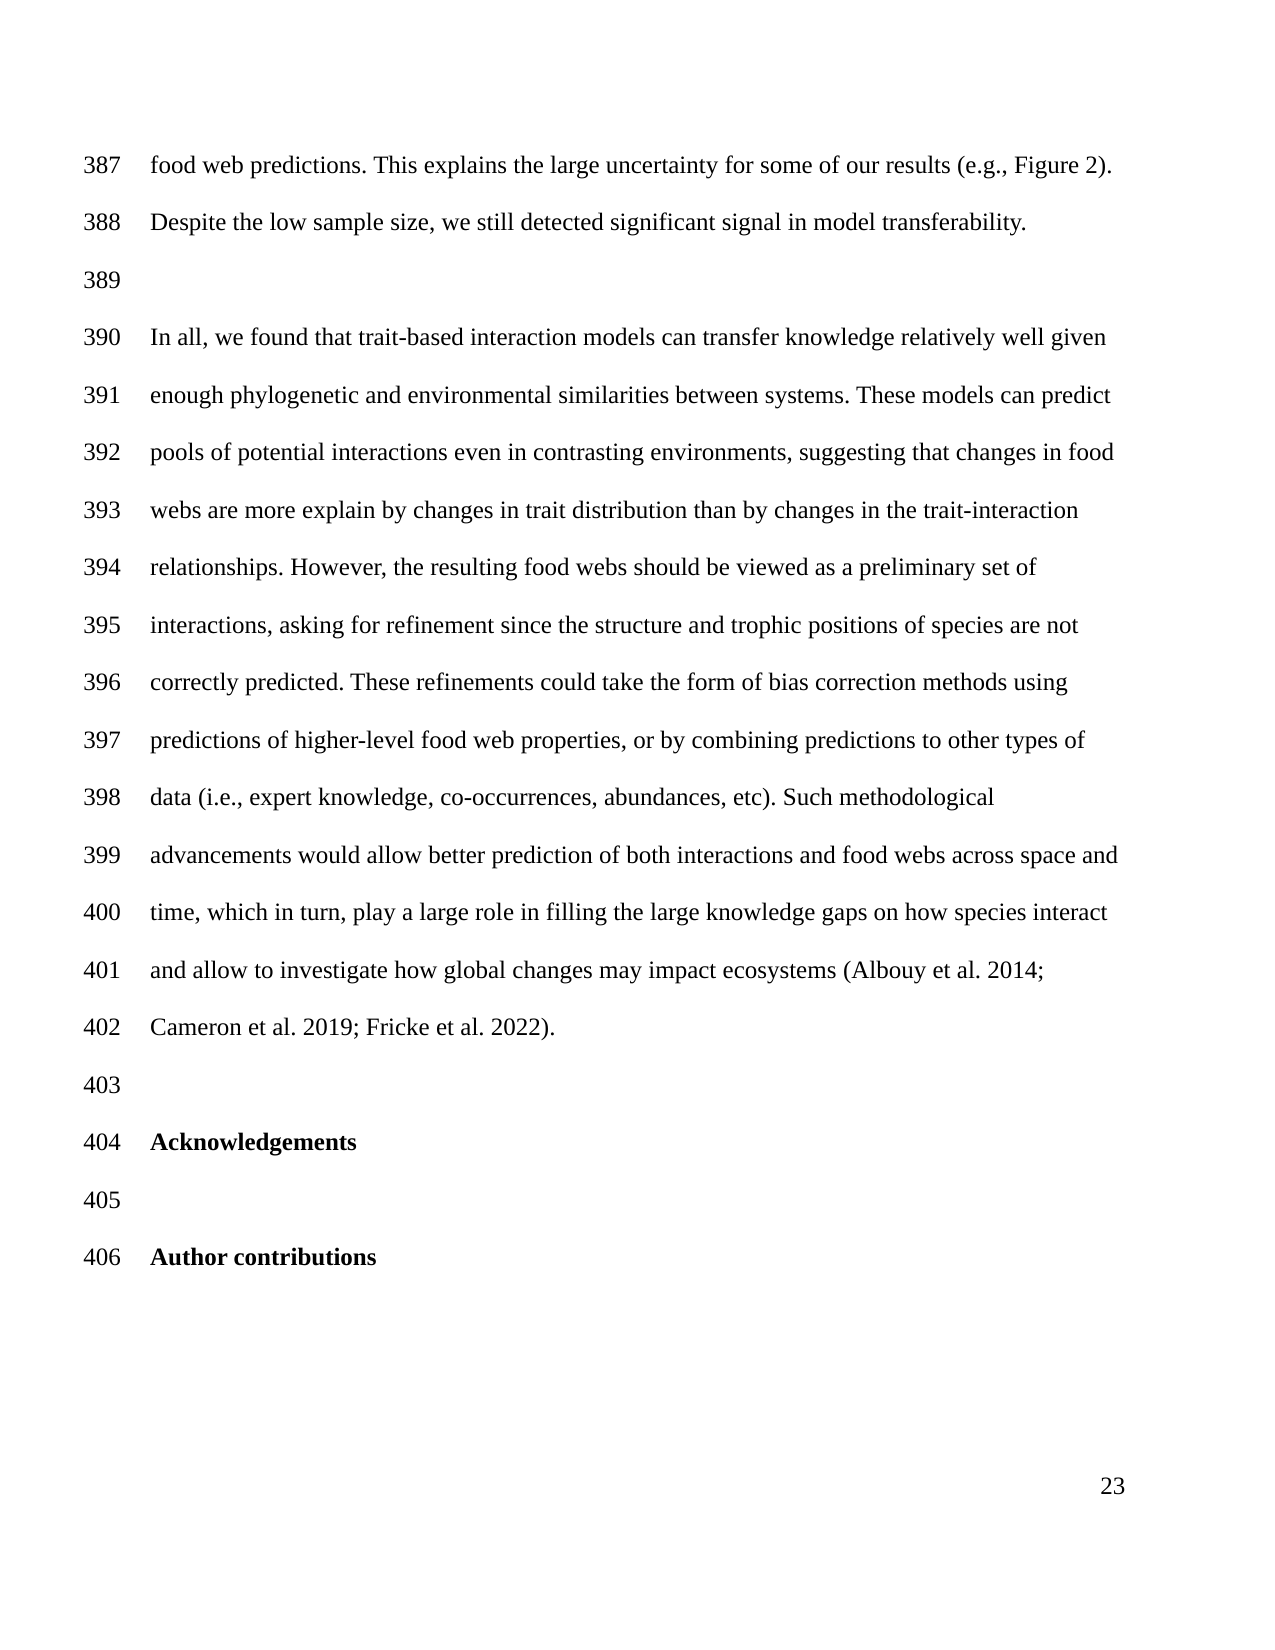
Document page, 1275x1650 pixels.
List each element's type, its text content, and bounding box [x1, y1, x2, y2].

text Acknowledgements [150, 1127, 1125, 1156]
text In all, we found that trait-based interaction models can transfer knowledge relatively well given enough phylogenetic and environmental similarities between systems. These models can predict pools of potential interactions even in contrasting environments, suggesting that changes in food webs are more explain by changes in trait distribution than by changes in the trait-interaction relationships. However, the resulting food webs should be viewed as a preliminary set of interactions, asking for refinement since the structure and trophic positions of species are not correctly predicted. These refinements could take the form of bias correction methods using predictions of higher-level food web properties, or by combining predictions to other types of data (i.e., expert knowledge, co-occurrences, abundances, etc). Such methodological advancements would allow better prediction of both interactions and food webs across space and time, which in turn, play a large role in filling the large knowledge gaps on how species interact and allow to investigate how global changes may impact ecosystems (Albouy et al. 2014; Cameron et al. 2019; Fricke et al. 2022). [150, 322, 1125, 1041]
text food web predictions. This explains the large uncertainty for some of our results (e.g., Figure 2). Despite the low sample size, we still detected significant signal in model transferability. [150, 150, 1125, 236]
text Author contributions [150, 1242, 1125, 1271]
